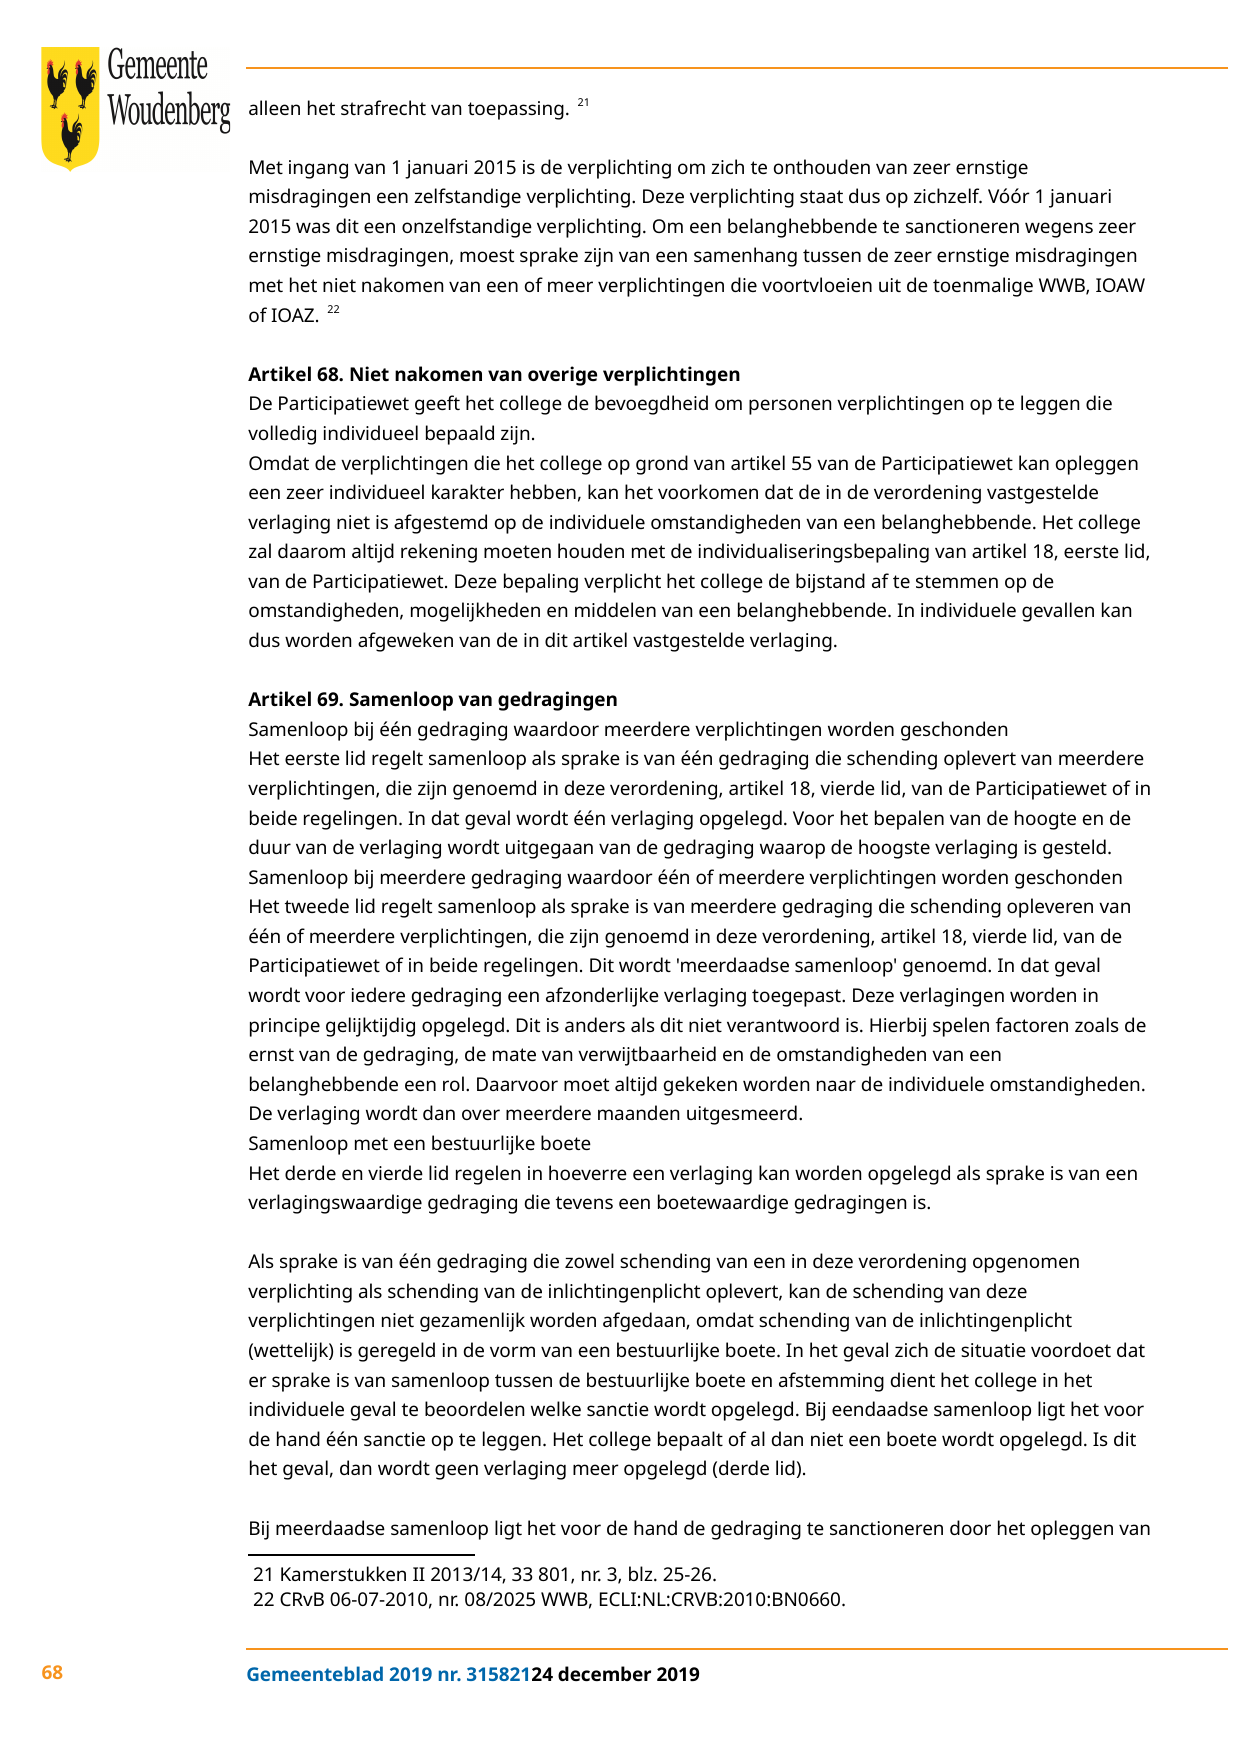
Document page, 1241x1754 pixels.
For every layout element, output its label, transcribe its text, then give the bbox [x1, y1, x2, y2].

text Artikel 68. Niet nakomen van overige verplichtingen [248, 361, 1152, 387]
text Bij meerdaadse samenloop ligt het voor de hand de gedraging te sanctioneren door het opleggen van [248, 1515, 1152, 1541]
picture [41, 47, 231, 172]
text De Participatiewet geeft het college de bevoegdheid om personen verplichtingen op te leggen die volledig individueel bepaald zijn. [248, 391, 1152, 446]
text CRvB 06-07-2010, nr. 08/2025 WWB, ECLI:NL:CRVB:2010:BN0660. [248, 1586, 1152, 1612]
text Met ingang van 1 januari 2015 is de verplichting om zich te onthouden van zeer ernstige misdragingen een zelfstandige verplichting. Deze verplichting staat dus op zichzelf. Vóór 1 januari 2015 was dit een onzelfstandige verplichting. Om een belanghebbende te sanctioneren wegens zeer ernstige misdragingen, moest sprake zijn van een samenhang tussen de zeer ernstige misdragingen met het niet nakomen van een of meer verplichtingen die voortvloeien uit de toenmalige WWB, IOAW of IOAZ. [248, 154, 1152, 328]
text Het derde en vierde lid regelen in hoeverre een verlaging kan worden opgelegd als sprake is van een verlagingswaardige gedraging die tevens een boetewaardige gedragingen is. [248, 1160, 1152, 1215]
text Omdat de verplichtingen die het college op grond van artikel 55 van de Participatiewet kan opleggen een zeer individueel karakter hebben, kan het voorkomen dat de in de verordening vastgestelde verlaging niet is afgestemd op de individuele omstandigheden van een belanghebbende. Het college zal daarom altijd rekening moeten houden met de individualiseringsbepaling van artikel 18, eerste lid, van de Participatiewet. Deze bepaling verplicht het college de bijstand af te stemmen op de omstandigheden, mogelijkheden en middelen van een belanghebbende. In individuele gevallen kan dus worden afgeweken van de in dit artikel vastgestelde verlaging. [248, 450, 1152, 653]
text Samenloop met een bestuurlijke boete [248, 1130, 1152, 1156]
text Als sprake is van één gedraging die zowel schending van een in deze verordening opgenomen verplichting als schending van de inlichtingenplicht oplevert, kan de schending van deze verplichtingen niet gezamenlijk worden afgedaan, omdat schending van de inlichtingenplicht (wettelijk) is geregeld in de vorm van een bestuurlijke boete. In het geval zich de situatie voordoet dat er sprake is van samenloop tussen de bestuurlijke boete en afstemming dient het college in het individuele geval te beoordelen welke sanctie wordt opgelegd. Bij eendaadse samenloop ligt het voor de hand één sanctie op te leggen. Het college bepaalt of al dan niet een boete wordt opgelegd. Is dit het geval, dan wordt geen verlaging meer opgelegd (derde lid). [248, 1248, 1152, 1481]
text Kamerstukken II 2013/14, 33 801, nr. 3, blz. 25-26. [248, 1561, 1152, 1586]
text Samenloop bij meerdere gedraging waardoor één of meerdere verplichtingen worden geschonden Het tweede lid regelt samenloop als sprake is van meerdere gedraging die schending opleveren van één of meerdere verplichtingen, die zijn genoemd in deze verordening, artikel 18, vierde lid, van de Participatiewet of in beide regelingen. Dit wordt 'meerdaadse samenloop' genoemd. In dat geval wordt voor iedere gedraging een afzonderlijke verlaging toegepast. Deze verlagingen worden in principe gelijktijdig opgelegd. Dit is anders als dit niet verantwoord is. Hierbij spelen factoren zoals de ernst van de gedraging, de mate van verwijtbaarheid en de omstandigheden van een belanghebbende een rol. Daarvoor moet altijd gekeken worden naar de individuele omstandigheden. De verlaging wordt dan over meerdere maanden uitgesmeerd. [248, 864, 1152, 1126]
text alleen het strafrecht van toepassing. [248, 95, 1152, 121]
text Artikel 69. Samenloop van gedragingen [248, 686, 1152, 712]
text Het eerste lid regelt samenloop als sprake is van één gedraging die schending oplevert van meerdere verplichtingen, die zijn genoemd in deze verordening, artikel 18, vierde lid, van de Participatiewet of in beide regelingen. In dat geval wordt één verlaging opgelegd. Voor het bepalen van de hoogte en de duur van de verlaging wordt uitgegaan van de gedraging waarop de hoogste verlaging is gesteld. [248, 746, 1152, 860]
text Samenloop bij één gedraging waardoor meerdere verplichtingen worden geschonden [248, 716, 1152, 742]
